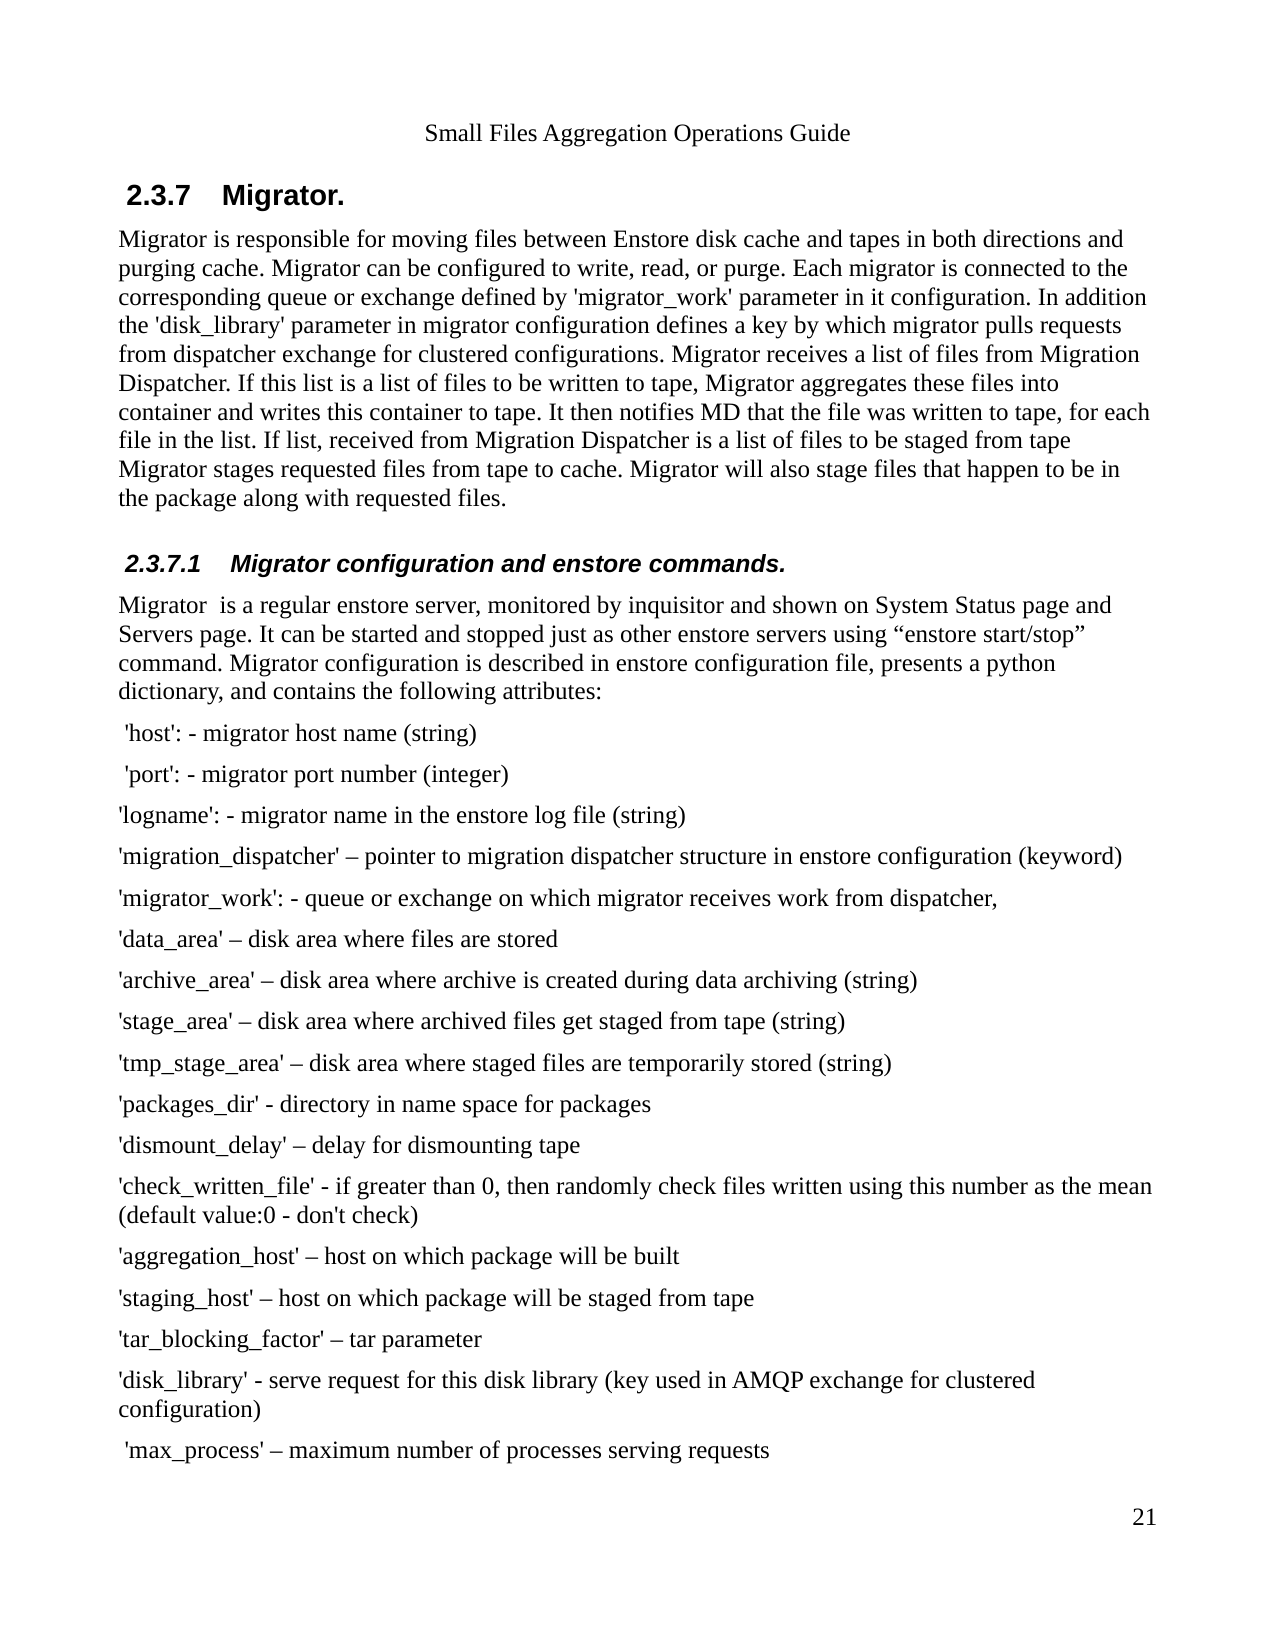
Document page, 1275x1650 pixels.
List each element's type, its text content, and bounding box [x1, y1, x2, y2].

text 'host': - migrator host name (string) [118, 718, 1157, 746]
text 'port': - migrator port number (integer) [118, 759, 1157, 788]
text Migrator is responsible for moving files between Enstore disk cache and tapes in both directions and purging cache. Migrator can be configured to write, read, or purge. Each migrator is connected to the corresponding queue or exchange defined by 'migrator_work' parameter in it configuration. In addition the 'disk_library' parameter in migrator configuration defines a key by which migrator pulls requests from dispatcher exchange for clustered configurations. Migrator receives a list of files from Migration Dispatcher. If this list is a list of files to be written to tape, Migrator aggregates these files into container and writes this container to tape. It then notifies MD that the file was written to tape, for each file in the list. If list, received from Migration Dispatcher is a list of files to be staged from tape Migrator stages requested files from tape to cache. Migrator will also stage files that happen to be in the package along with requested files. [118, 224, 1157, 512]
text 'tmp_stage_area' – disk area where staged files are temporarily stored (string) [118, 1048, 1157, 1076]
text 'archive_area' – disk area where archive is created during data archiving (string) [118, 965, 1157, 994]
subtitle Migrator. [118, 178, 1157, 212]
text 'staging_host' – host on which package will be staged from tape [118, 1283, 1157, 1311]
text 'data_area' – disk area where files are stored [118, 924, 1157, 953]
text 'aggregation_host' – host on which package will be built [118, 1241, 1157, 1270]
text 'disk_library' - serve request for this disk library (key used in AMQP exchange for clustered configuration) [118, 1365, 1157, 1423]
text 'check_written_file' - if greater than 0, then randomly check files written using this number as the mean (default value:0 - don't check) [118, 1171, 1157, 1229]
text 'tar_blocking_factor' – tar parameter [118, 1324, 1157, 1353]
text 'packages_dir' - directory in name space for packages [118, 1089, 1157, 1118]
text 'stage_area' – disk area where archived files get staged from tape (string) [118, 1006, 1157, 1035]
text Migrator is a regular enstore server, monitored by inquisitor and shown on System Status page and Servers page. It can be started and stopped just as other enstore servers using “enstore start/stop” command. Migrator configuration is described in enstore configuration file, presents a python dictionary, and contains the following attributes: [118, 590, 1157, 705]
text 'migrator_work': - queue or exchange on which migrator receives work from dispatcher, [118, 883, 1157, 911]
text 'dismount_delay' – delay for dismounting tape [118, 1130, 1157, 1159]
text 'logname': - migrator name in the enstore log file (string) [118, 800, 1157, 829]
text 'max_process' – maximum number of processes serving requests [118, 1435, 1157, 1464]
subtitle Migrator configuration and enstore commands. [118, 549, 1157, 578]
text 'migration_dispatcher' – pointer to migration dispatcher structure in enstore configuration (keyword) [118, 841, 1157, 870]
